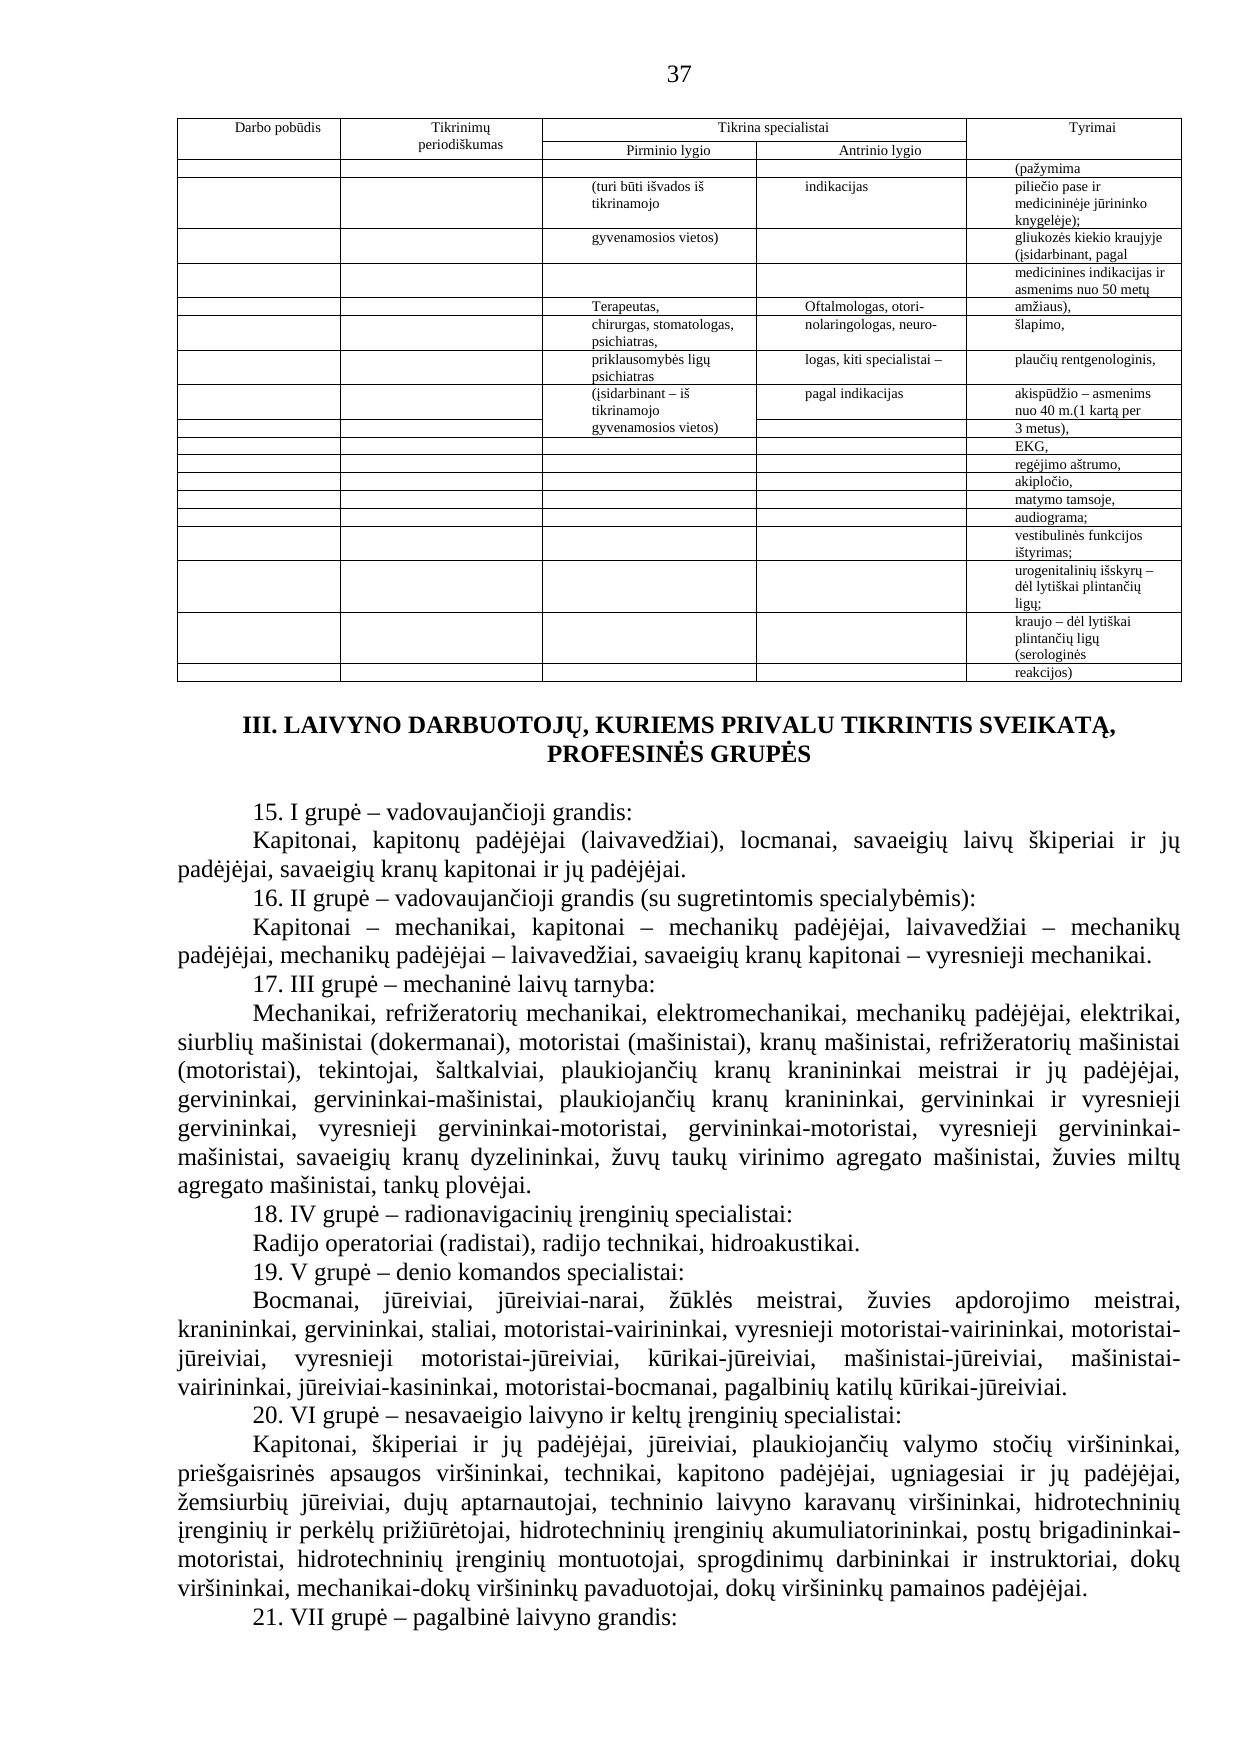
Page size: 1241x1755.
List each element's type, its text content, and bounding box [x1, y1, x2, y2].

table_cell šlapimo, [967, 316, 1181, 349]
text Kapitonai, kapitonų padėjėjai (laivavedžiai), locmanai, savaeigių laivų škiperiai ir jų padėjėjai, savaeigių kranų kapitonai ir jų padėjėjai. [177, 826, 1181, 883]
text 19. V grupė – denio komandos specialistai: [177, 1257, 1181, 1286]
table_cell [178, 613, 340, 663]
table_cell [178, 420, 340, 437]
table_cell [341, 178, 542, 228]
table_cell amžiaus), [967, 298, 1181, 315]
table_cell [543, 438, 756, 454]
table_cell [757, 613, 966, 663]
text 15. I grupė – vadovaujančioji grandis: [177, 797, 1181, 826]
table_cell [341, 160, 542, 177]
table_cell EKG, [967, 438, 1181, 454]
table_cell gyvenamosios vietos) [543, 229, 756, 263]
table_cell (turi būti išvados iš tikrinamojo [543, 178, 756, 228]
table_cell indikacijas [757, 178, 966, 228]
table_header Darbo pobūdis [178, 119, 340, 159]
table_cell [543, 491, 756, 508]
table_cell gliukozės kiekio kraujyje (įsidarbinant, pagal [967, 229, 1181, 263]
table_cell Pirminio lygio [543, 142, 756, 159]
table_cell [543, 160, 756, 177]
table_cell [178, 264, 340, 297]
table_cell urogenitalinių išskyrų – dėl lytiškai plintančių ligų; [967, 561, 1181, 612]
table_cell plaučių rentgenologinis, [967, 351, 1181, 384]
table_cell [341, 385, 542, 419]
table_cell [543, 664, 756, 681]
table_cell [341, 455, 542, 472]
table_cell [341, 664, 542, 681]
table_cell [178, 664, 340, 681]
table_cell Oftalmologas, otori- [757, 298, 966, 315]
table_cell 3 metus), [967, 420, 1181, 437]
table_header Tikrina specialistai [543, 119, 966, 141]
table_cell [178, 351, 340, 384]
text 16. II grupė – vadovaujančioji grandis (su sugretintomis specialybėmis): [177, 883, 1181, 912]
table_cell priklausomybės ligų psichiatras [543, 351, 756, 384]
table_cell [757, 455, 966, 472]
table_cell chirurgas, stomatologas, psichiatras, [543, 316, 756, 349]
table_cell regėjimo aštrumo, [967, 455, 1181, 472]
text III. LAIVYNO DARBUOTOJŲ, KURIEMS PRIVALU TIKRINTIS SVEIKATĄ, PROFESINĖS GRUPĖS [177, 711, 1181, 768]
table_cell [341, 229, 542, 263]
table_cell [757, 527, 966, 560]
table_cell [178, 473, 340, 490]
text Kapitonai – mechanikai, kapitonai – mechanikų padėjėjai, laivavedžiai – mechanikų padėjėjai, mechanikų padėjėjai – laivavedžiai, savaeigių kranų kapitonai – vyresnieji mechanikai. [177, 912, 1181, 969]
table_header Tikrinimų periodiškumas [341, 119, 542, 159]
table_cell [757, 229, 966, 263]
table_cell [341, 438, 542, 454]
table_cell reakcijos) [967, 664, 1181, 681]
table_cell [757, 664, 966, 681]
table_cell [543, 561, 756, 612]
table_cell [341, 298, 542, 315]
table_cell [178, 438, 340, 454]
table_cell [341, 473, 542, 490]
table_cell (pažymima [967, 160, 1181, 177]
table_cell [341, 351, 542, 384]
table_header Tyrimai [967, 119, 1181, 159]
table_cell [341, 491, 542, 508]
table_cell [178, 491, 340, 508]
table_cell Terapeutas, [543, 298, 756, 315]
table_cell [543, 455, 756, 472]
table_cell (įsidarbinant – iš tikrinamojo gyvenamosios vietos) [543, 385, 756, 437]
table_cell [178, 455, 340, 472]
table_cell [341, 509, 542, 526]
table_cell [178, 527, 340, 560]
text Mechanikai, refrižeratorių mechanikai, elektromechanikai, mechanikų padėjėjai, elektrikai, siurblių mašinistai (dokermanai), motoristai (mašinistai), kranų mašinistai, refrižeratorių mašinistai (motoristai), tekintojai, šaltkalviai, plaukiojančių kranų kranininkai meistrai ir jų padėjėjai, gervininkai, gervininkai-mašinistai, plaukiojančių kranų kranininkai, gervininkai ir vyresnieji gervininkai, vyresnieji gervininkai-motoristai, gervininkai-motoristai, vyresnieji gervininkai-mašinistai, savaeigių kranų dyzelininkai, žuvų taukų virinimo agregato mašinistai, žuvies miltų agregato mašinistai, tankų plovėjai. [177, 998, 1181, 1199]
table_cell vestibulinės funkcijos ištyrimas; [967, 527, 1181, 560]
table_cell [757, 438, 966, 454]
text Radijo operatoriai (radistai), radijo technikai, hidroakustikai. [177, 1228, 1181, 1257]
table_cell medicinines indikacijas ir asmenims nuo 50 metų [967, 264, 1181, 297]
table_cell [543, 613, 756, 663]
table_cell [543, 473, 756, 490]
table_cell [341, 561, 542, 612]
table_cell pagal indikacijas [757, 385, 966, 419]
table_cell [341, 613, 542, 663]
table_cell [757, 160, 966, 177]
table_cell [757, 491, 966, 508]
table_cell Antrinio lygio [757, 142, 966, 159]
table_cell akipločio, [967, 473, 1181, 490]
text Bocmanai, jūreiviai, jūreiviai-narai, žūklės meistrai, žuvies apdorojimo meistrai, kranininkai, gervininkai, staliai, motoristai-vairininkai, vyresnieji motoristai-vairininkai, motoristai-jūreiviai, vyresnieji motoristai-jūreiviai, kūrikai-jūreiviai, mašinistai-jūreiviai, mašinistai-vairininkai, jūreiviai-kasininkai, motoristai-bocmanai, pagalbinių katilų kūrikai-jūreiviai. [177, 1286, 1181, 1401]
text Kapitonai, škiperiai ir jų padėjėjai, jūreiviai, plaukiojančių valymo stočių viršininkai, priešgaisrinės apsaugos viršininkai, technikai, kapitono padėjėjai, ugniagesiai ir jų padėjėjai, žemsiurbių jūreiviai, dujų aptarnautojai, techninio laivyno karavanų viršininkai, hidrotechninių įrenginių ir perkėlų prižiūrėtojai, hidrotechninių įrenginių akumuliatorininkai, postų brigadininkai-motoristai, hidrotechninių įrenginių montuotojai, sprogdinimų darbininkai ir instruktoriai, dokų viršininkai, mechanikai-dokų viršininkų pavaduotojai, dokų viršininkų pamainos padėjėjai. [177, 1429, 1181, 1602]
table_cell matymo tamsoje, [967, 491, 1181, 508]
table_cell [341, 527, 542, 560]
table_cell [178, 178, 340, 228]
text 17. III grupė – mechaninė laivų tarnyba: [177, 969, 1181, 998]
table_cell [757, 264, 966, 297]
table_cell [543, 527, 756, 560]
table_cell [543, 509, 756, 526]
text 21. VII grupė – pagalbinė laivyno grandis: [177, 1602, 1181, 1631]
table_cell kraujo – dėl lytiškai plintančių ligų (serologinės [967, 613, 1181, 663]
table_cell [178, 160, 340, 177]
table_cell [178, 385, 340, 419]
table_cell nolaringologas, neuro- [757, 316, 966, 349]
table_cell [341, 420, 542, 437]
table_cell [178, 316, 340, 349]
table_cell [757, 509, 966, 526]
table_cell [341, 264, 542, 297]
text 18. IV grupė – radionavigacinių įrenginių specialistai: [177, 1199, 1181, 1228]
table_cell [341, 316, 542, 349]
table_cell [757, 473, 966, 490]
table_cell [178, 298, 340, 315]
table_cell [543, 264, 756, 297]
table_cell akispūdžio – asmenims nuo 40 m.(1 kartą per [967, 385, 1181, 419]
table_cell logas, kiti specialistai – [757, 351, 966, 384]
table_cell piliečio pase ir medicininėje jūrininko knygelėje); [967, 178, 1181, 228]
text 20. VI grupė – nesavaeigio laivyno ir keltų įrenginių specialistai: [177, 1401, 1181, 1429]
table_cell [178, 561, 340, 612]
table_cell [178, 229, 340, 263]
table_cell [178, 509, 340, 526]
table_cell audiograma; [967, 509, 1181, 526]
table_cell [757, 420, 966, 437]
table_cell [757, 561, 966, 612]
